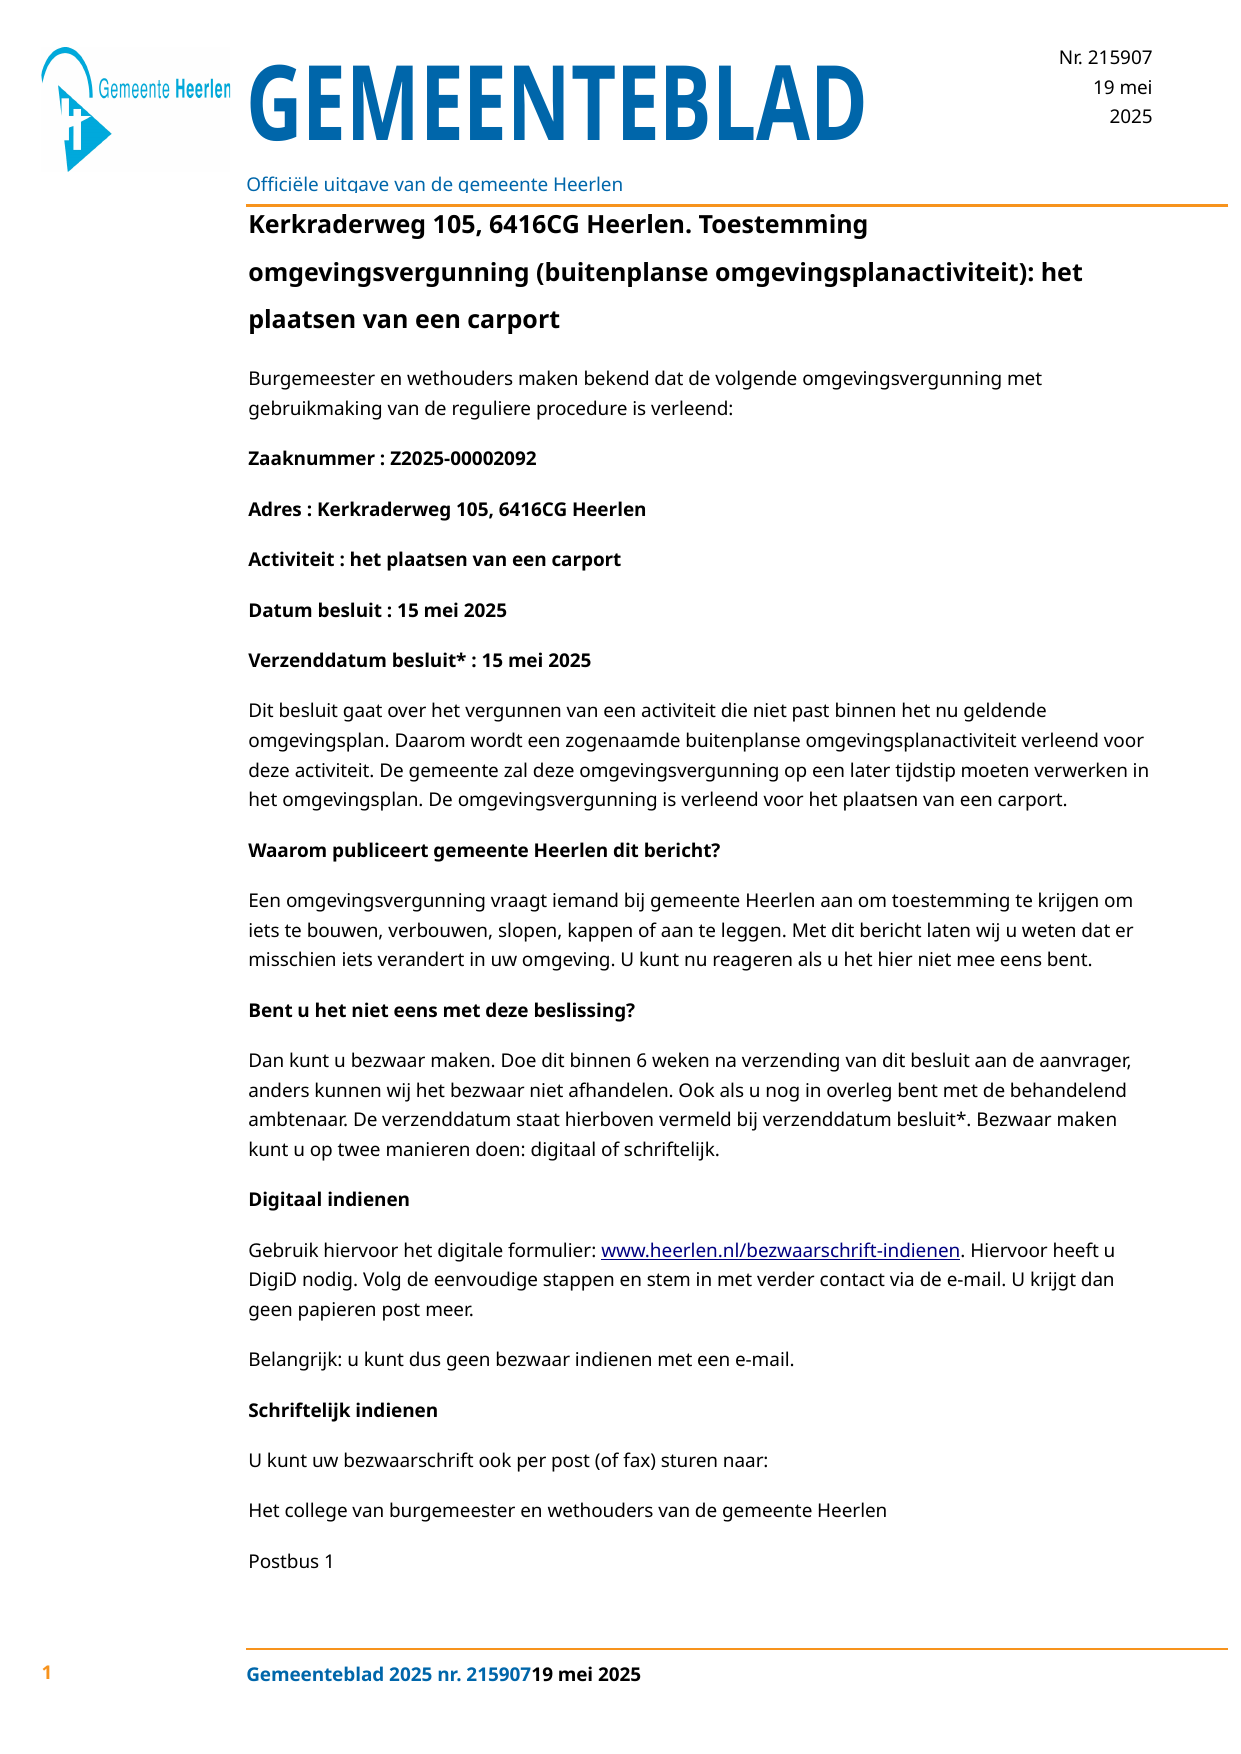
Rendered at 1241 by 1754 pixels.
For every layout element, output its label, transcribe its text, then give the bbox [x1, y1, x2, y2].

text Digitaal indienen [248, 1186, 1152, 1212]
text Waarom publiceert gemeente Heerlen dit bericht? [248, 837, 1152, 862]
text Datum besluit : 15 mei 2025 [248, 597, 1152, 622]
picture [41, 47, 231, 172]
text U kunt uw bezwaarschrift ook per post (of fax) sturen naar: [248, 1447, 1152, 1473]
text Dit besluit gaat over het vergunnen van een activiteit die niet past binnen het nu geldende omgevingsplan. Daarom wordt een zogenaamde buitenplanse omgevingsplanactiviteit verleend voor deze activiteit. De gemeente zal deze omgevingsvergunning op een later tijdstip moeten verwerken in het omgevingsplan. De omgevingsvergunning is verleend voor het plaatsen van een carport. [248, 698, 1152, 812]
text Schriftelijk indienen [248, 1397, 1152, 1422]
text Een omgevingsvergunning vraagt iemand bij gemeente Heerlen aan om toestemming te krijgen om iets te bouwen, verbouwen, slopen, kappen of aan te leggen. Met dit bericht laten wij u weten dat er misschien iets verandert in uw omgeving. U kunt nu reageren als u het hier niet mee eens bent. [248, 887, 1152, 972]
text Zaaknummer : Z2025-00002092 [248, 446, 1152, 471]
text Burgemeester en wethouders maken bekend dat de volgende omgevingsvergunning met gebruikmaking van de reguliere procedure is verleend: [248, 366, 1152, 421]
text Gebruik hiervoor het digitale formulier: www.heerlen.nl/bezwaarschrift-indienen. Hiervoor heeft u DigiD nodig. Volg de eenvoudige stappen en stem in met verder contact via de e-mail. U krijgt dan geen papieren post meer. [248, 1237, 1152, 1322]
picture [41, 47, 59, 70]
text Postbus 1 [248, 1548, 1152, 1574]
text Dan kunt u bezwaar maken. Doe dit binnen 6 weken na verzending van dit besluit aan de aanvrager, anders kunnen wij het bezwaar niet afhandelen. Ook als u nog in overleg bent met de behandelend ambtenaar. De verzenddatum staat hierboven vermeld bij verzenddatum besluit*. Bezwaar maken kunt u op twee manieren doen: digitaal of schriftelijk. [248, 1047, 1152, 1162]
text Adres : Kerkraderweg 105, 6416CG Heerlen [248, 496, 1152, 522]
text Activiteit : het plaatsen van een carport [248, 546, 1152, 572]
text Kerkraderweg 105, 6416CG Heerlen. Toestemming omgevingsvergunning (buitenplanse omgevingsplanactiviteit): het plaatsen van een carport [248, 207, 1152, 336]
text Het college van burgemeester en wethouders van de gemeente Heerlen [248, 1498, 1152, 1523]
text Verzenddatum besluit* : 15 mei 2025 [248, 647, 1152, 673]
text Belangrijk: u kunt dus geen bezwaar indienen met een e-mail. [248, 1346, 1152, 1372]
text Bent u het niet eens met deze beslissing? [248, 997, 1152, 1022]
